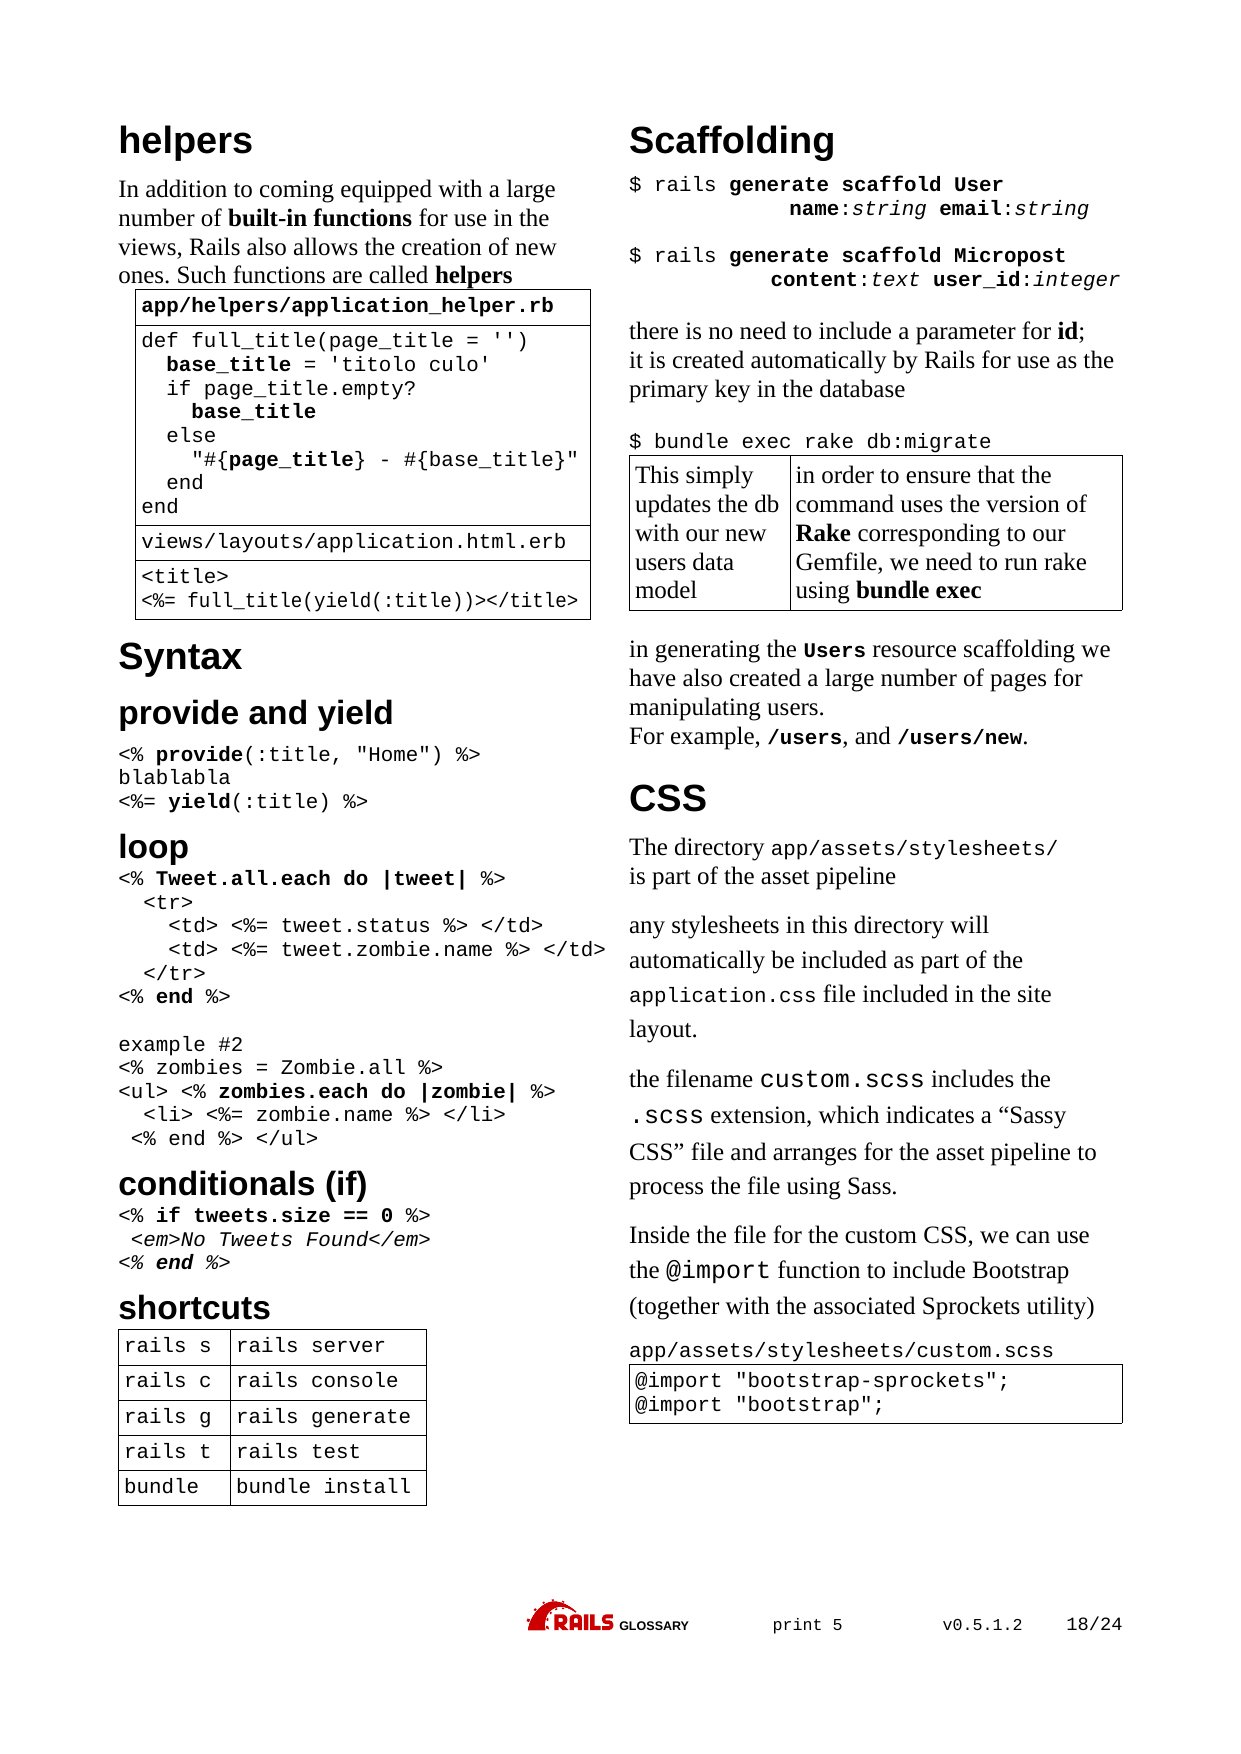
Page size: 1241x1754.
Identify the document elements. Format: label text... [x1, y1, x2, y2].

text <% Tweet.all.each do |tweet| %> [118, 868, 611, 892]
text $ rails generate scaffold Micropost [629, 245, 1122, 269]
text <% end %> </ul> [118, 1128, 611, 1152]
text blablabla [118, 767, 611, 791]
table_cell rails c [119, 1366, 230, 1400]
text content:text user_id:integer [629, 269, 1122, 292]
table_header rails server [231, 1330, 426, 1364]
text there is no need to include a parameter for id; [629, 316, 1122, 345]
text in generating the Users resource scaffolding we have also created a large number of pages for manipulating users. [629, 634, 1122, 721]
text $ rails generate scaffold User [629, 174, 1122, 198]
text Inside the file for the custom CSS, we can use the @import function to include Bootstrap (together with the associated Sprockets utility) [629, 1220, 1122, 1320]
subtitle provide and yield [118, 693, 611, 731]
table_cell rails console [231, 1366, 426, 1400]
text For example, /users, and /users/new. [629, 721, 1122, 751]
text app/assets/stylesheets/custom.scss [629, 1340, 1122, 1364]
text it is created automatically by Rails for use as the [629, 345, 1122, 374]
table_cell <title> <%= full_title(yield(:title))></title> [136, 561, 590, 619]
table_header app/helpers/application_helper.rb [136, 290, 590, 324]
table_cell rails test [231, 1436, 426, 1470]
text <em>No Tweets Found</em> [118, 1229, 611, 1252]
subtitle shortcuts [118, 1288, 611, 1326]
text <% if tweets.size == 0 %> [118, 1205, 611, 1229]
table_header rails s [119, 1330, 230, 1364]
text In addition to coming equipped with a large number of built-in functions for use in the views, Rails also allows the creation of new ones. Such functions are called helpers [118, 174, 611, 289]
text <td> <%= tweet.status %> </td> [118, 915, 611, 939]
text <li> <%= zombie.name %> </li> [118, 1104, 611, 1128]
table_cell rails t [119, 1436, 230, 1470]
table_cell def full_title(page_title = '') base_title = 'titolo culo' if page_title.empty? base_title else "#{page_title} - #{base_title}" end end [136, 326, 590, 525]
text is part of the asset pipeline [629, 861, 1122, 890]
subtitle loop [118, 826, 611, 865]
text any stylesheets in this directory will automatically be included as part of the application.css file included in the site layout. [629, 910, 1122, 1043]
table_header in order to ensure that the command uses the version of Rake corresponding to our Gemfile, we need to run rake using bundle exec [791, 456, 1122, 610]
text $ bundle exec rake db:migrate [629, 431, 1122, 455]
text <%= yield(:title) %> [118, 791, 611, 815]
table_header This simply updates the db with our new users data model [630, 456, 790, 610]
table_cell bundle [119, 1471, 230, 1505]
subtitle conditionals (if) [118, 1163, 611, 1202]
text <% end %> [118, 1252, 611, 1276]
text name:string email:string [629, 198, 1122, 222]
table_header @import "bootstrap-sprockets"; @import "bootstrap"; [630, 1365, 1122, 1423]
text <ul> <% zombies.each do |zombie| %> [118, 1081, 611, 1104]
text <% provide(:title, "Home") %> [118, 744, 611, 767]
text <td> <%= tweet.zombie.name %> </td> [118, 939, 611, 963]
subtitle Syntax [118, 634, 611, 678]
table_cell rails g [119, 1401, 230, 1435]
text The directory app/assets/stylesheets/ [629, 832, 1122, 861]
text </tr> [118, 963, 611, 986]
table_cell views/layouts/application.html.erb [136, 526, 590, 560]
subtitle helpers [118, 118, 611, 162]
table_cell rails generate [231, 1401, 426, 1435]
text <tr> [118, 892, 611, 915]
text <% end %> [118, 986, 611, 1010]
text example #2 [118, 1033, 611, 1057]
table_cell bundle install [231, 1471, 426, 1505]
text primary key in the database [629, 374, 1122, 402]
subtitle Scaffolding [629, 118, 1122, 162]
text the filename custom.scss includes the .scss extension, which indicates a “Sassy CSS” file and arranges for the asset pipeline to process the file using Sass. [629, 1064, 1122, 1200]
text <% zombies = Zombie.all %> [118, 1057, 611, 1081]
subtitle CSS [629, 776, 1122, 819]
